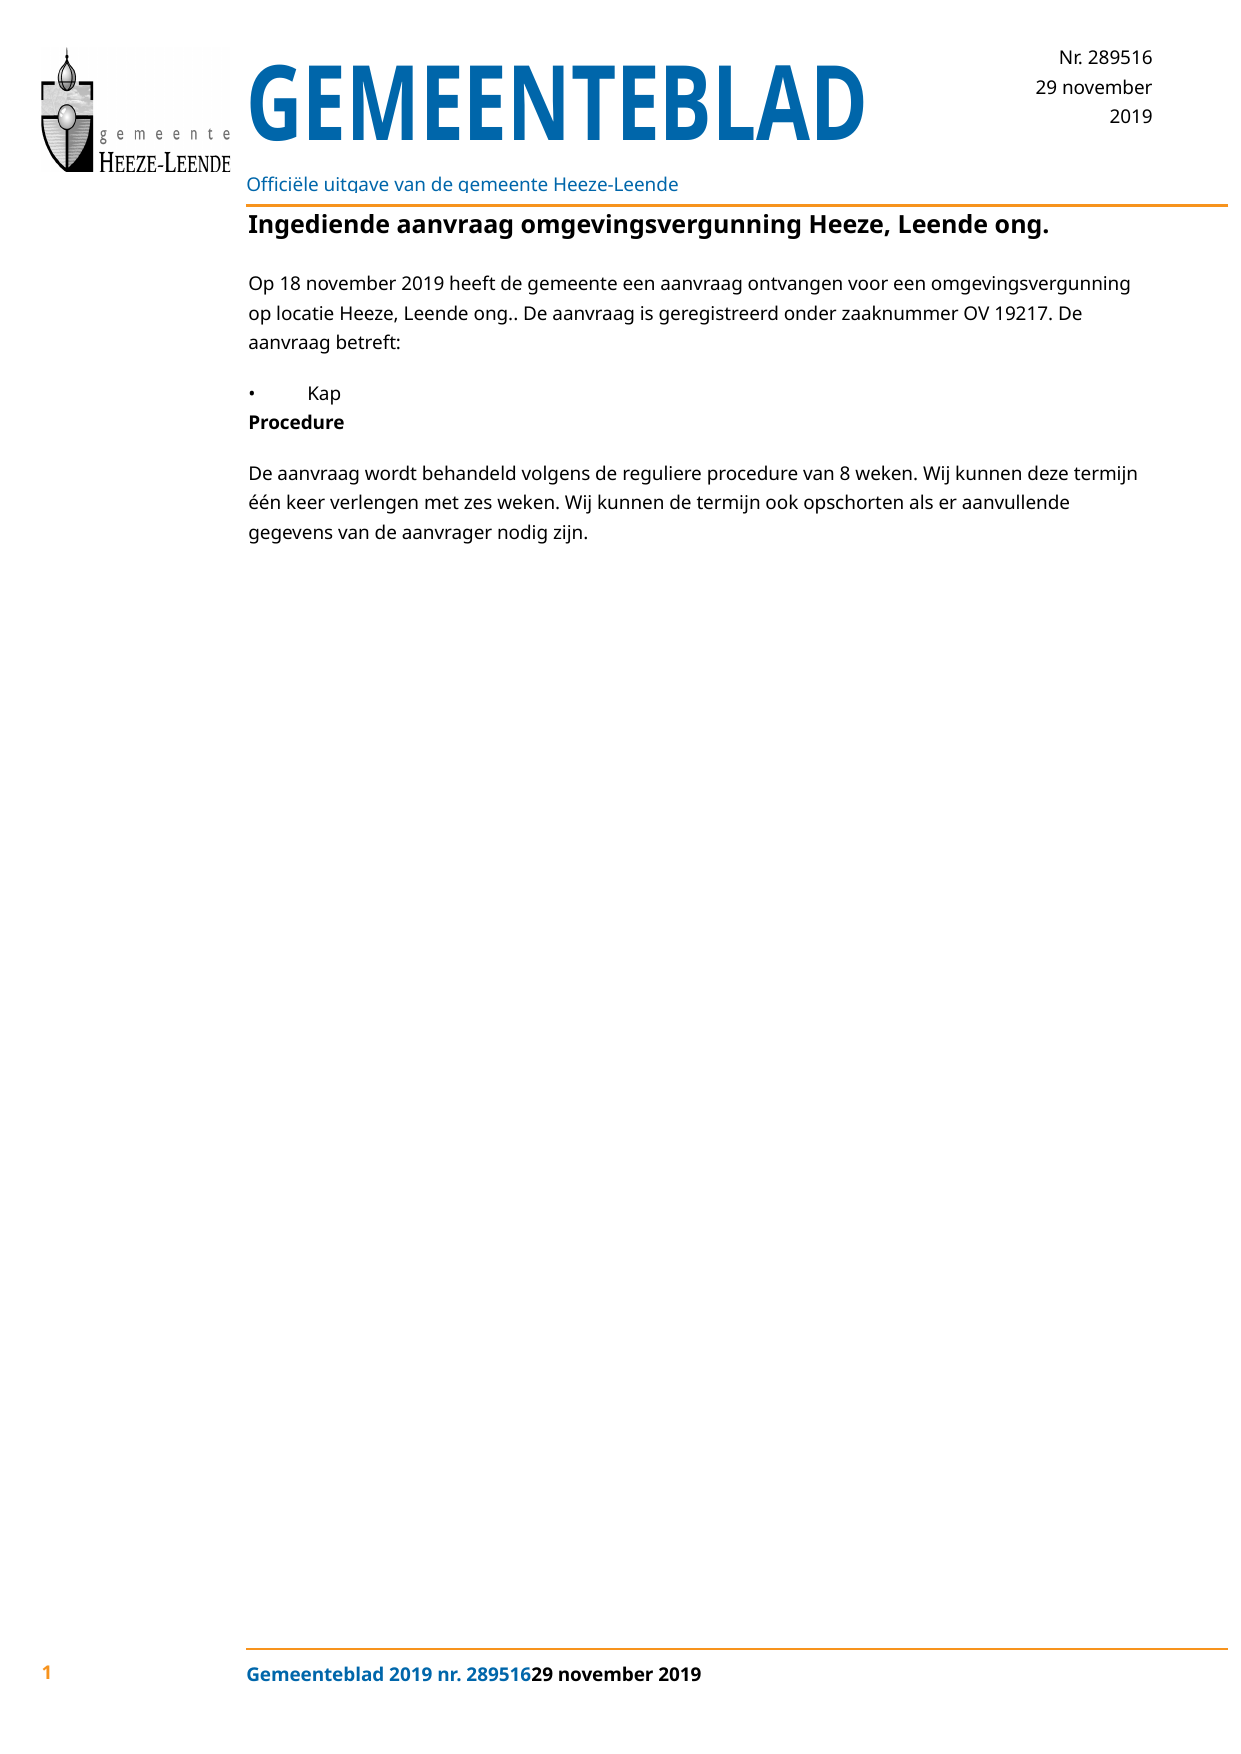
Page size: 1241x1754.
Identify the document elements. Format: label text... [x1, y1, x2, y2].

text Ingediende aanvraag omgevingsvergunning Heeze, Leende ong. [248, 207, 1152, 241]
text De aanvraag wordt behandeld volgens de reguliere procedure van 8 weken. Wij kunnen deze termijn één keer verlengen met zes weken. Wij kunnen de termijn ook opschorten als er aanvullende gegevens van de aanvrager nodig zijn. [248, 460, 1152, 545]
text Procedure [248, 409, 1152, 435]
text Op 18 november 2019 heeft de gemeente een aanvraag ontvangen voor een omgevingsvergunning op locatie Heeze, Leende ong.. De aanvraag is geregistreerd onder zaaknummer OV 19217. De aanvraag betreft: [248, 270, 1152, 355]
list Kap [248, 380, 1152, 406]
picture [41, 47, 231, 172]
